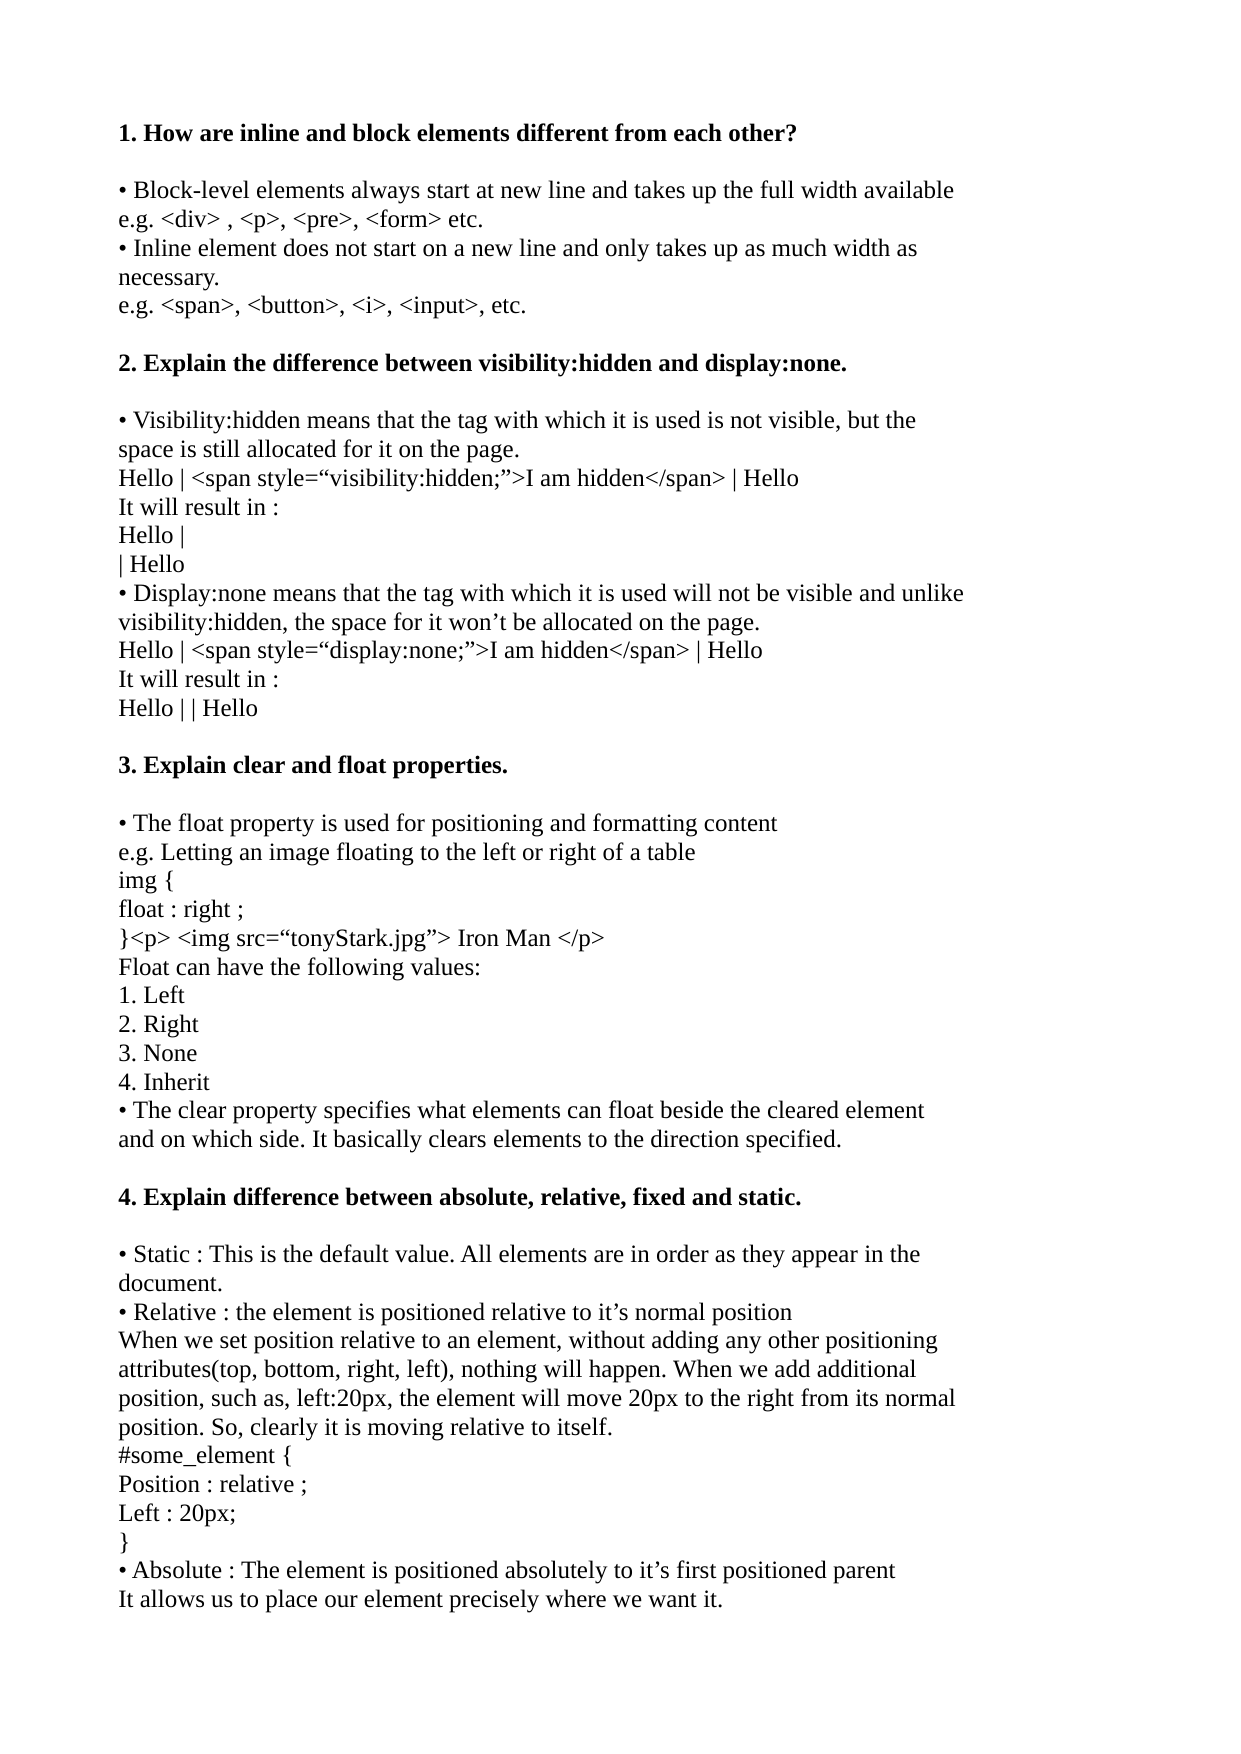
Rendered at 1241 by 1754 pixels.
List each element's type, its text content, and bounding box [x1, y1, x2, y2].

text and on which side. It basically clears elements to the direction specified. [118, 1124, 1122, 1153]
text Left : 20px; [118, 1498, 1122, 1527]
text }<p> <img src=“tonyStark.jpg”> Iron Man </p> [118, 923, 1122, 952]
text 2. Right [118, 1009, 1122, 1038]
text It will result in : [118, 492, 1122, 521]
text • Static : This is the default value. All elements are in order as they appear in the [118, 1239, 1122, 1268]
text necessary. [118, 262, 1122, 291]
text Hello | [118, 521, 1122, 549]
text • Visibility:hidden means that the tag with which it is used is not visible, but the [118, 406, 1122, 434]
text 4. Explain difference between absolute, relative, fixed and static. [118, 1182, 1122, 1211]
text Float can have the following values: [118, 952, 1122, 981]
text float : right ; [118, 894, 1122, 923]
text 2. Explain the difference between visibility:hidden and display:none. [118, 348, 1122, 377]
text • Absolute : The element is positioned absolutely to it’s first positioned parent [118, 1556, 1122, 1584]
text It will result in : [118, 664, 1122, 693]
text } [118, 1527, 1122, 1556]
text • Block-level elements always start at new line and takes up the full width available [118, 176, 1122, 204]
text document. [118, 1268, 1122, 1297]
text Position : relative ; [118, 1469, 1122, 1498]
text 1. Left [118, 981, 1122, 1009]
text • Display:none means that the tag with which it is used will not be visible and unlike [118, 578, 1122, 607]
text • The clear property specifies what elements can float beside the cleared element [118, 1096, 1122, 1124]
text space is still allocated for it on the page. [118, 434, 1122, 463]
text • Inline element does not start on a new line and only takes up as much width as [118, 233, 1122, 262]
text It allows us to place our element precisely where we want it. [118, 1584, 1122, 1613]
text position, such as, left:20px, the element will move 20px to the right from its normal [118, 1383, 1122, 1412]
text When we set position relative to an element, without adding any other positioning [118, 1326, 1122, 1354]
text Hello | | Hello [118, 693, 1122, 722]
text • Relative : the element is positioned relative to it’s normal position [118, 1297, 1122, 1326]
text e.g. Letting an image floating to the left or right of a table [118, 837, 1122, 866]
text e.g. <div> , <p>, <pre>, <form> etc. [118, 204, 1122, 233]
text visibility:hidden, the space for it won’t be allocated on the page. [118, 607, 1122, 636]
text Hello | <span style=“display:none;”>I am hidden</span> | Hello [118, 636, 1122, 664]
text 3. Explain clear and float properties. [118, 751, 1122, 779]
text 4. Inherit [118, 1067, 1122, 1096]
text attributes(top, bottom, right, left), nothing will happen. When we add additional [118, 1354, 1122, 1383]
text | Hello [118, 549, 1122, 578]
text Hello | <span style=“visibility:hidden;”>I am hidden</span> | Hello [118, 463, 1122, 492]
text e.g. <span>, <button>, <i>, <input>, etc. [118, 291, 1122, 319]
text img { [118, 866, 1122, 894]
text 3. None [118, 1038, 1122, 1067]
text • The float property is used for positioning and formatting content [118, 808, 1122, 837]
text 1. How are inline and block elements different from each other? [118, 118, 1122, 147]
text #some_element { [118, 1441, 1122, 1469]
text position. So, clearly it is moving relative to itself. [118, 1412, 1122, 1441]
